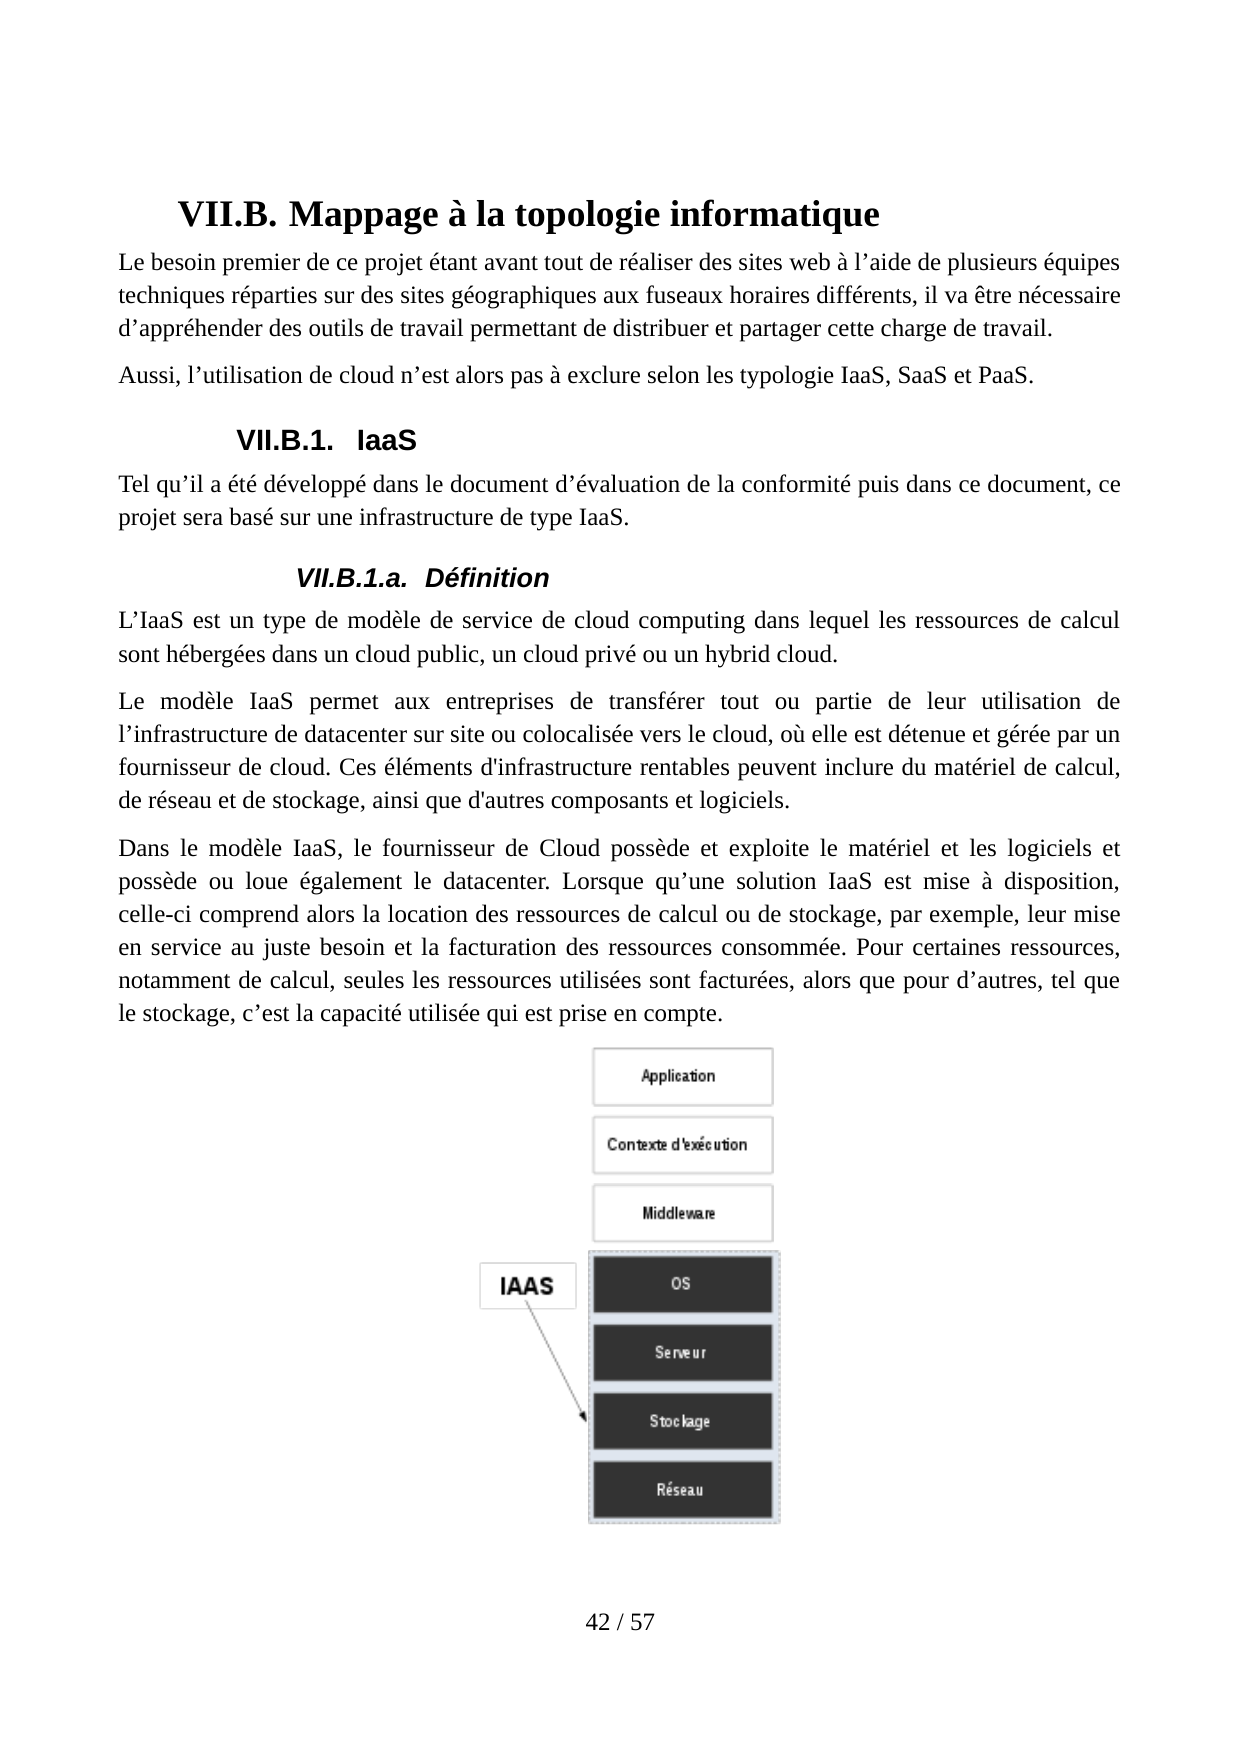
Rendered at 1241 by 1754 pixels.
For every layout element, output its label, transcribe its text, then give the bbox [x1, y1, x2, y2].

text L’IaaS est un type de modèle de service de cloud computing dans lequel les ressources de calcul sont hébergées dans un cloud public, un cloud privé ou un hybrid cloud. [118, 606, 1122, 667]
subtitle Mappage à la topologie informatique [118, 191, 1122, 234]
text Aussi, l’utilisation de cloud n’est alors pas à exclure selon les typologie IaaS, SaaS et PaaS. [118, 360, 1122, 389]
picture [459, 1045, 782, 1525]
subtitle Définition [118, 562, 1122, 593]
text Tel qu’il a été développé dans le document d’évaluation de la conformité puis dans ce document, ce projet sera basé sur une infrastructure de type IaaS. [118, 469, 1122, 531]
text Le modèle IaaS permet aux entreprises de transférer tout ou partie de leur utilisation de l’infrastructure de datacenter sur site ou colocalisée vers le cloud, où elle est détenue et gérée par un fournisseur de cloud. Ces éléments d'infrastructure rentables peuvent inclure du matériel de calcul, de réseau et de stockage, ainsi que d'autres composants et logiciels. [118, 686, 1122, 814]
text Dans le modèle IaaS, le fournisseur de Cloud possède et exploite le matériel et les logiciels et possède ou loue également le datacenter. Lorsque qu’une solution IaaS est mise à disposition, celle-ci comprend alors la location des ressources de calcul ou de stockage, par exemple, leur mise en service au juste besoin et la facturation des ressources consommée. Pour certaines ressources, notamment de calcul, seules les ressources utilisées sont facturées, alors que pour d’autres, tel que le stockage, c’est la capacité utilisée qui est prise en compte. [118, 833, 1122, 1027]
subtitle IaaS [118, 422, 1122, 456]
text Le besoin premier de ce projet étant avant tout de réaliser des sites web à l’aide de plusieurs équipes techniques réparties sur des sites géographiques aux fuseaux horaires différents, il va être nécessaire d’appréhender des outils de travail permettant de distribuer et partager cette charge de travail. [118, 247, 1122, 341]
